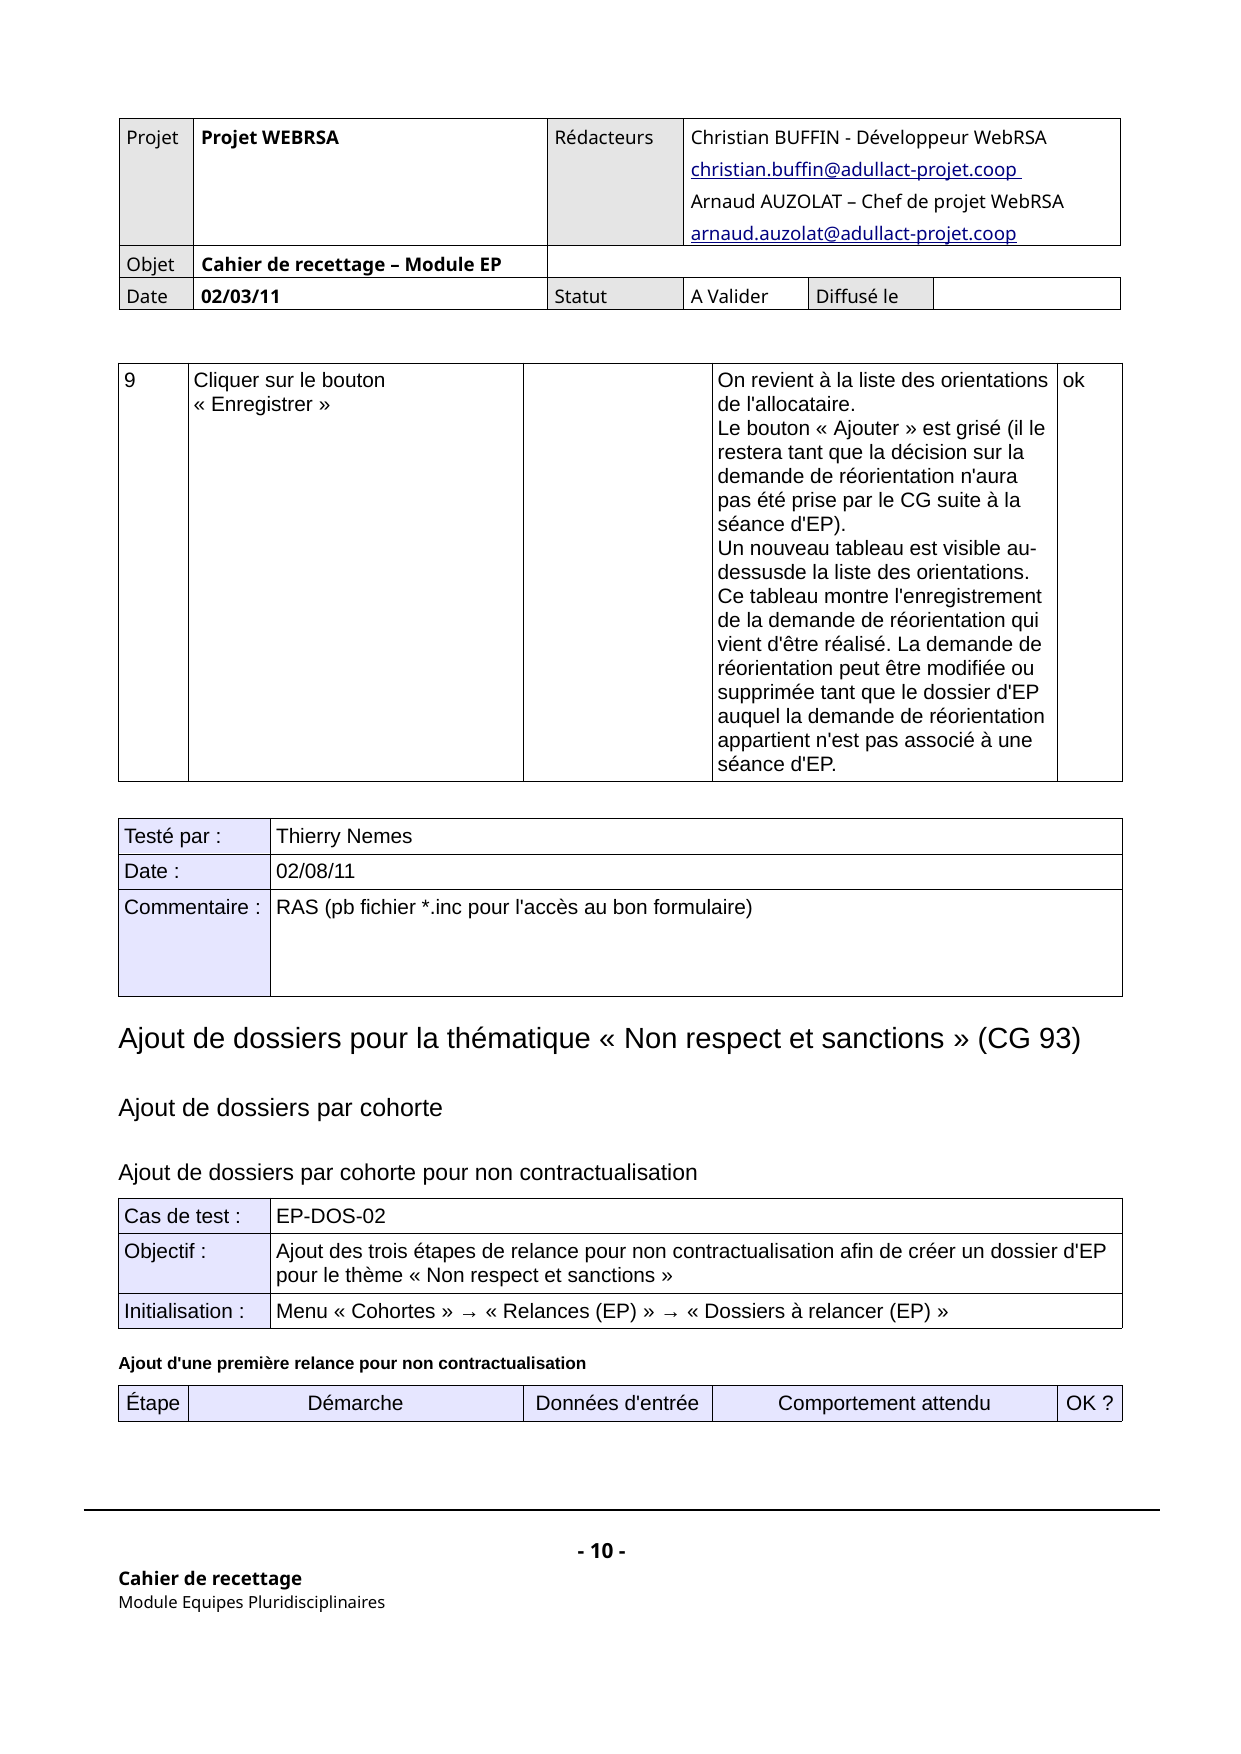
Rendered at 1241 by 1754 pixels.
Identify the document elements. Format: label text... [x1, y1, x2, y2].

table_header Testé par : [119, 819, 270, 853]
subtitle Ajout de dossiers par cohorte [118, 1092, 1122, 1121]
table_cell ok [1058, 364, 1122, 781]
table_cell 08/02/11 [271, 855, 1122, 889]
table_cell [524, 364, 712, 781]
table_cell 9 [119, 364, 188, 781]
table_cell Date : [119, 855, 270, 889]
table_cell Menu « Cohortes » → « Relances (EP) » → « Dossiers à relancer (EP) » [271, 1294, 1122, 1328]
table_cell Commentaire : [119, 890, 270, 996]
table_header Thierry Nemes [271, 819, 1122, 853]
table_header Cas de test : [119, 1199, 270, 1233]
table_header EP-DOS-02 [271, 1199, 1122, 1233]
table_header Données d'entrée [524, 1386, 712, 1421]
table_cell On revient à la liste des orientations de l'allocataire. Le bouton « Ajouter » est grisé (il le restera tant que la décision sur la demande de réorientation n'aura pas été prise par le CG suite à la séance d'EP). Un nouveau tableau est visible au-dessusde la liste des orientations. Ce tableau montre l'enregistrement de la demande de réorientation qui vient d'être réalisé. La demande de réorientation peut être modifiée ou supprimée tant que le dossier d'EP auquel la demande de réorientation appartient n'est pas associé à une séance d'EP. [713, 364, 1057, 781]
table_cell Cliquer sur le bouton « Enregistrer » [189, 364, 523, 781]
table_header Comportement attendu [713, 1386, 1057, 1421]
table_header Démarche [189, 1386, 523, 1421]
subtitle Ajout d'une première relance pour non contractualisation [118, 1353, 1122, 1373]
table_header OK ? [1058, 1386, 1122, 1421]
subtitle Ajout de dossiers pour la thématique « Non respect et sanctions » (CG 93) [118, 1021, 1122, 1055]
table_cell Initialisation : [119, 1294, 270, 1328]
table_cell RAS (pb fichier *.inc pour l'accès au bon formulaire) [271, 890, 1122, 996]
subtitle Ajout de dossiers par cohorte pour non contractualisation [118, 1159, 1122, 1185]
table_cell Ajout des trois étapes de relance pour non contractualisation afin de créer un dossier d'EP pour le thème « Non respect et sanctions » [271, 1234, 1122, 1293]
table_header Étape [119, 1386, 188, 1421]
table_cell Objectif : [119, 1234, 270, 1293]
